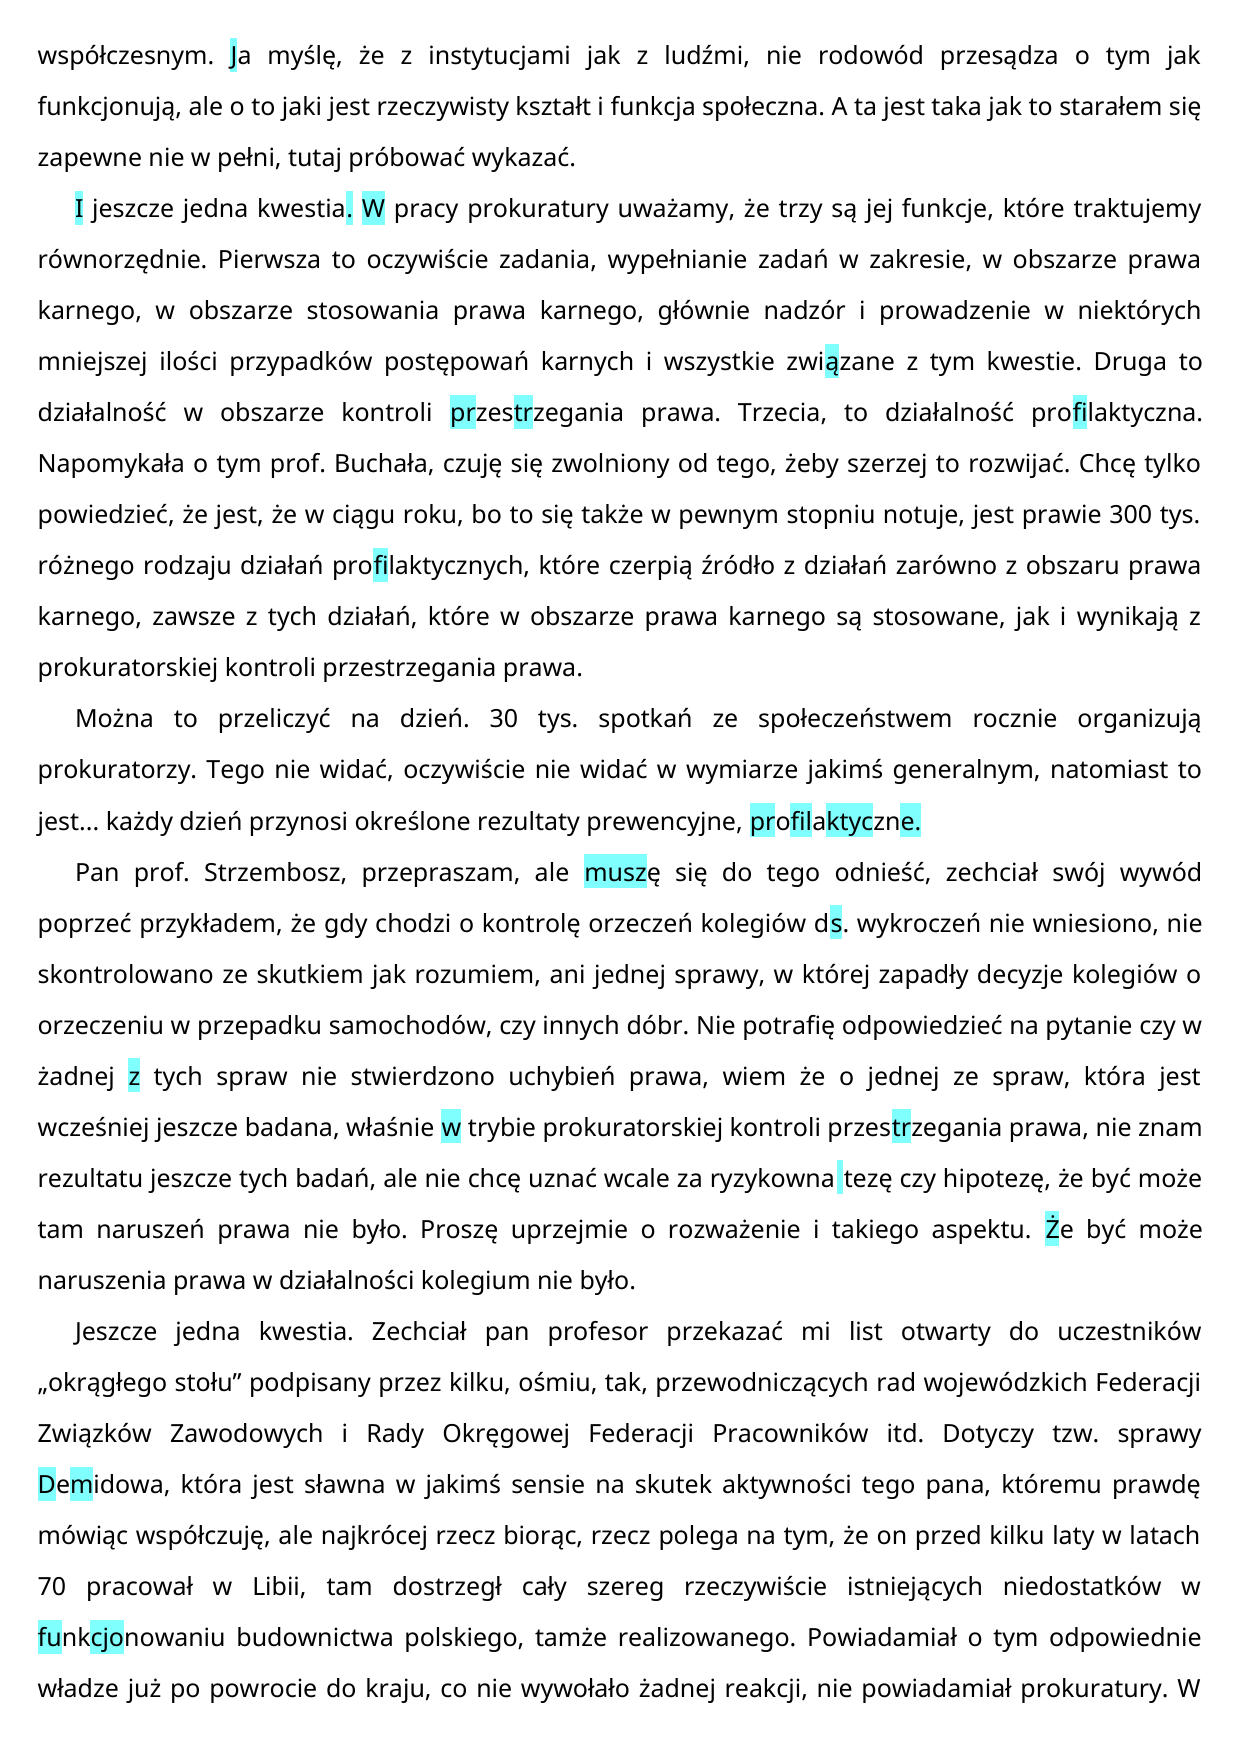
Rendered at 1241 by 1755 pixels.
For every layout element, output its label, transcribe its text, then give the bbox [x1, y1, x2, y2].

text Jeszcze jedna kwestia. Zechciał pan profesor przekazać mi list otwarty do uczestników „okrągłego stołu” podpisany przez kilku, ośmiu, tak, przewodniczących rad wojewódzkich Federacji Związków Zawodowych i Rady Okręgowej Federacji Pracowników itd. Dotyczy tzw. sprawy Demidowa, która jest sławna w jakimś sensie na skutek aktywności tego pana, któremu prawdę mówiąc współczuję, ale najkrócej rzecz biorąc, rzecz polega na tym, że on przed kilku laty w latach 70 pracował w Libii, tam dostrzegł cały szereg rzeczywiście istniejących niedostatków w funkcjonowaniu budownictwa polskiego, tamże realizowanego. Powiadamiał o tym odpowiednie władze już po powrocie do kraju, co nie wywołało żadnej reakcji, nie powiadamiał prokuratury. W [37, 1313, 1203, 1705]
text I jeszcze jedna kwestia. W pracy prokuratury uważamy, że trzy są jej funkcje, które traktujemy równorzędnie. Pierwsza to oczywiście zadania, wypełnianie zadań w zakresie, w obszarze prawa karnego, w obszarze stosowania prawa karnego, głównie nadzór i prowadzenie w niektórych mniejszej ilości przypadków postępowań karnych i wszystkie związane z tym kwestie. Druga to działalność w obszarze kontroli przestrzegania prawa. Trzecia, to działalność profilaktyczna. Napomykała o tym prof. Buchała, czuję się zwolniony od tego, żeby szerzej to rozwijać. Chcę tylko powiedzieć, że jest, że w ciągu roku, bo to się także w pewnym stopniu notuje, jest prawie 300 tys. różnego rodzaju działań profilaktycznych, które czerpią źródło z działań zarówno z obszaru prawa karnego, zawsze z tych działań, które w obszarze prawa karnego są stosowane, jak i wynikają z prokuratorskiej kontroli przestrzegania prawa. [37, 191, 1203, 684]
text Można to przeliczyć na dzień. 30 tys. spotkań ze społeczeństwem rocznie organizują prokuratorzy. Tego nie widać, oczywiście nie widać w wymiarze jakimś generalnym, natomiast to jest... każdy dzień przynosi określone rezultaty prewencyjne, profilaktyczne. [37, 701, 1203, 837]
text współczesnym. Ja myślę, że z instytucjami jak z ludźmi, nie rodowód przesądza o tym jak funkcjonują, ale o to jaki jest rzeczywisty kształt i funkcja społeczna. A ta jest taka jak to starałem się zapewne nie w pełni, tutaj próbować wykazać. [37, 37, 1203, 174]
text Pan prof. Strzembosz, przepraszam, ale muszę się do tego odnieść, zechciał swój wywód poprzeć przykładem, że gdy chodzi o kontrolę orzeczeń kolegiów ds. wykroczeń nie wniesiono, nie skontrolowano ze skutkiem jak rozumiem, ani jednej sprawy, w której zapadły decyzje kolegiów o orzeczeniu w przepadku samochodów, czy innych dóbr. Nie potrafię odpowiedzieć na pytanie czy w żadnej z tych spraw nie stwierdzono uchybień prawa, wiem że o jednej ze spraw, która jest wcześniej jeszcze badana, właśnie w trybie prokuratorskiej kontroli przestrzegania prawa, nie znam rezultatu jeszcze tych badań, ale nie chcę uznać wcale za ryzykowna tezę czy hipotezę, że być może tam naruszeń prawa nie było. Proszę uprzejmie o rozważenie i takiego aspektu. Że być może naruszenia prawa w działalności kolegium nie było. [37, 854, 1203, 1297]
